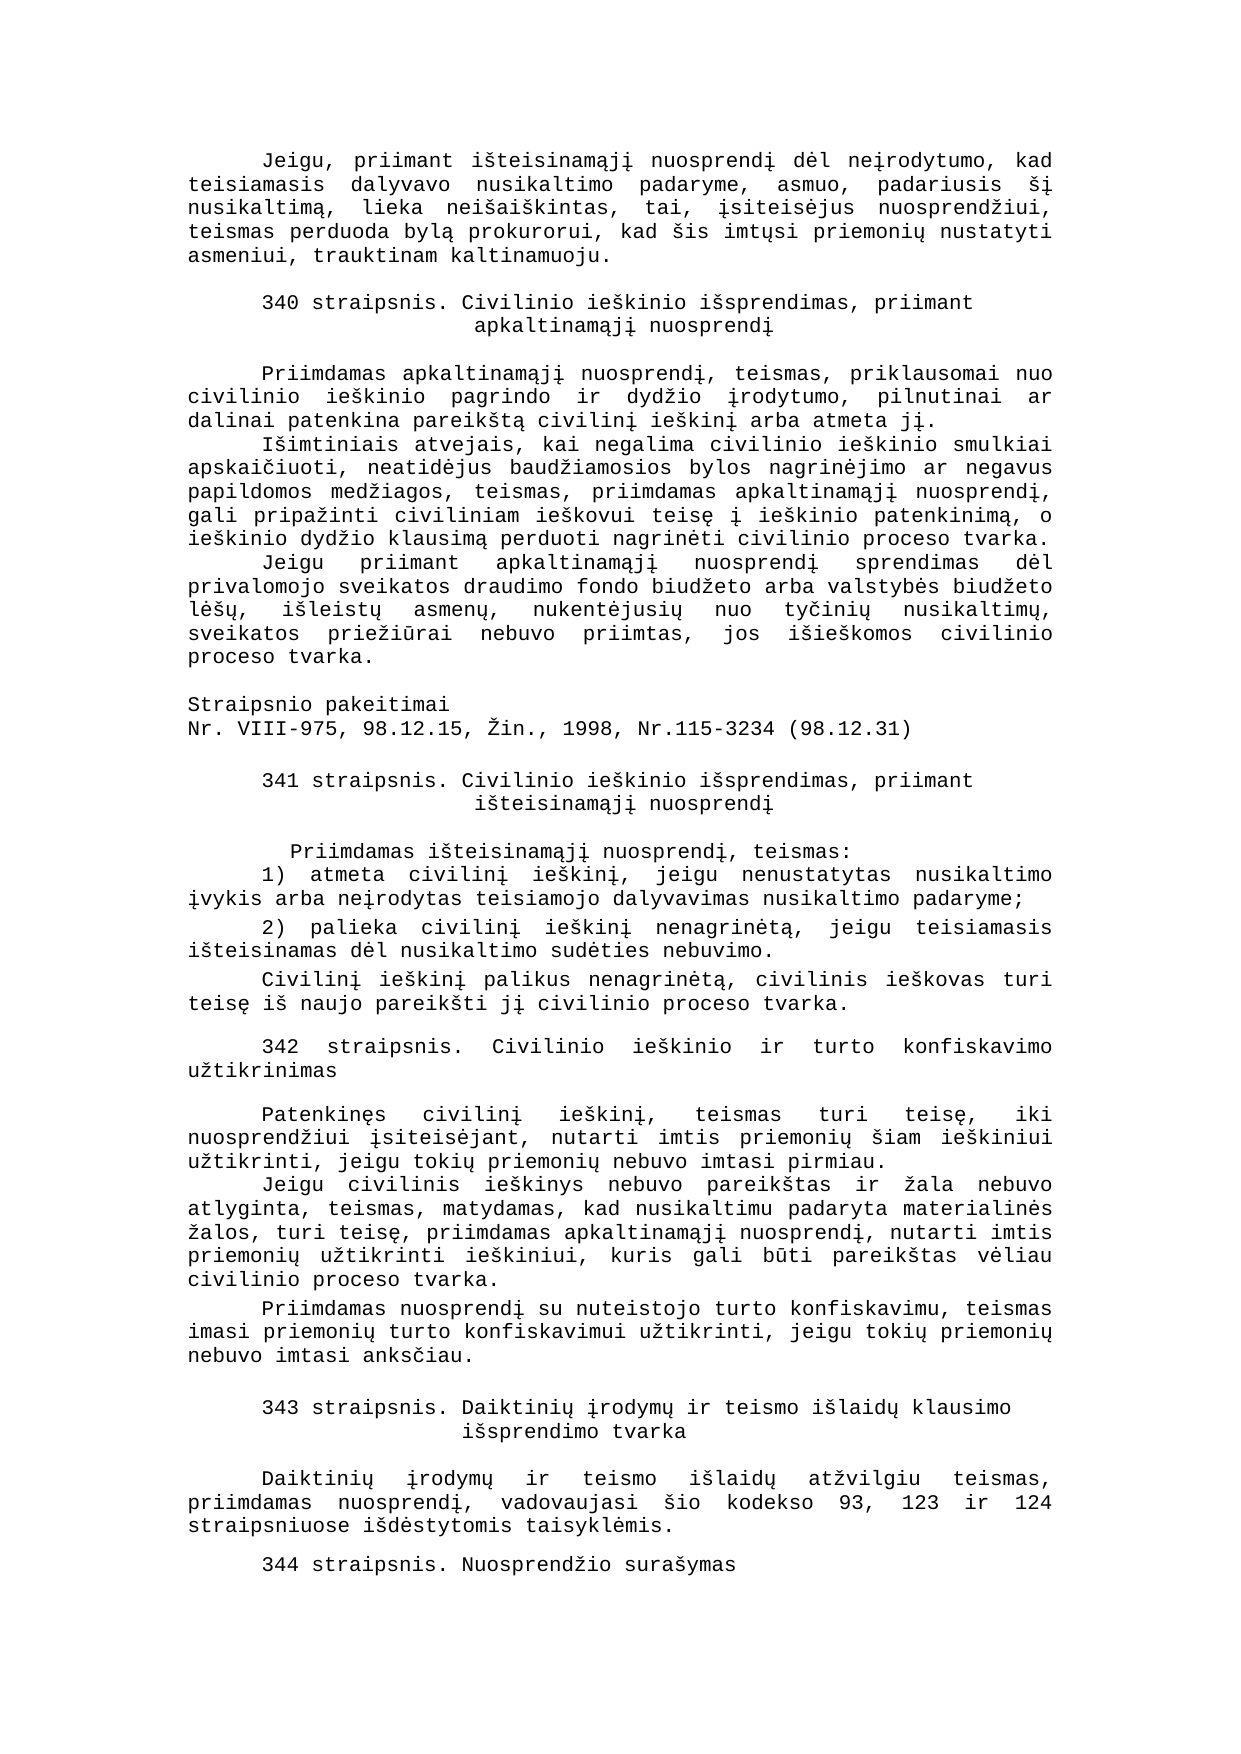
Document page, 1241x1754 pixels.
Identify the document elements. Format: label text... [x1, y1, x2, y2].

text Civilinį ieškinį palikus nenagrinėtą, civilinis ieškovas turi teisę iš naujo pareikšti jį civilinio proceso tvarka. [187, 969, 1053, 1016]
text Išimtiniais atvejais, kai negalima civilinio ieškinio smulkiai apskaičiuoti, neatidėjus baudžiamosios bylos nagrinėjimo ar negavus papildomos medžiagos, teismas, priimdamas apkaltinamąjį nuosprendį, gali pripažinti civiliniam ieškovui teisę į ieškinio patenkinimą, o ieškinio dydžio klausimą perduoti nagrinėti civilinio proceso tvarka. [187, 434, 1053, 552]
text 1) atmeta civilinį ieškinį, jeigu nenustatytas nusikaltimo įvykis arba neįrodytas teisiamojo dalyvavimas nusikaltimo padaryme; [187, 864, 1053, 912]
text 344 straipsnis. Nuosprendžio surašymas [187, 1554, 1053, 1578]
text apkaltinamąjį nuosprendį [187, 316, 1053, 339]
text Priimdamas nuosprendį su nuteistojo turto konfiskavimu, teismas imasi priemonių turto konfiskavimui užtikrinti, jeigu tokių priemonių nebuvo imtasi anksčiau. [187, 1298, 1053, 1369]
text Daiktinių įrodymų ir teismo išlaidų atžvilgiu teismas, priimdamas nuosprendį, vadovaujasi šio kodekso 93, 123 ir 124 straipsniuose išdėstytomis taisyklėmis. [187, 1468, 1053, 1539]
text 2) palieka civilinį ieškinį nenagrinėtą, jeigu teisiamasis išteisinamas dėl nusikaltimo sudėties nebuvimo. [187, 917, 1053, 964]
text 341 straipsnis. Civilinio ieškinio išsprendimas, priimant [187, 770, 1053, 793]
text Priimdamas apkaltinamąjį nuosprendį, teismas, priklausomai nuo civilinio ieškinio pagrindo ir dydžio įrodytumo, pilnutinai ar dalinai patenkina pareikštą civilinį ieškinį arba atmeta jį. [187, 363, 1053, 434]
text Nr. VIII-975, 98.12.15, Žin., 1998, Nr.115-3234 (98.12.31) [187, 717, 1053, 741]
text Jeigu, priimant išteisinamąjį nuosprendį dėl neįrodytumo, kad teisiamasis dalyvavo nusikaltimo padaryme, asmuo, padariusis šį nusikaltimą, lieka neišaiškintas, tai, įsiteisėjus nuosprendžiui, teismas perduoda bylą prokurorui, kad šis imtųsi priemonių nustatyti asmeniui, trauktinam kaltinamuoju. [187, 150, 1053, 268]
text Jeigu priimant apkaltinamąjį nuosprendį sprendimas dėl privalomojo sveikatos draudimo fondo biudžeto arba valstybės biudžeto lėšų, išleistų asmenų, nukentėjusių nuo tyčinių nusikaltimų, sveikatos priežiūrai nebuvo priimtas, jos išieškomos civilinio proceso tvarka. [187, 552, 1053, 670]
text Patenkinęs civilinį ieškinį, teismas turi teisę, iki nuosprendžiui įsiteisėjant, nutarti imtis priemonių šiam ieškiniui užtikrinti, jeigu tokių priemonių nebuvo imtasi pirmiau. [187, 1103, 1053, 1174]
text išteisinamąjį nuosprendį [187, 793, 1053, 817]
text 343 straipsnis. Daiktinių įrodymų ir teismo išlaidų klausimo [187, 1397, 1053, 1421]
text išsprendimo tvarka [187, 1421, 1053, 1444]
text 340 straipsnis. Civilinio ieškinio išsprendimas, priimant [187, 292, 1053, 316]
text Jeigu civilinis ieškinys nebuvo pareikštas ir žala nebuvo atlyginta, teismas, matydamas, kad nusikaltimu padaryta materialinės žalos, turi teisę, priimdamas apkaltinamąjį nuosprendį, nutarti imtis priemonių užtikrinti ieškiniui, kuris gali būti pareikštas vėliau civilinio proceso tvarka. [187, 1174, 1053, 1293]
text 342 straipsnis. Civilinio ieškinio ir turto konfiskavimo užtikrinimas [187, 1036, 1053, 1083]
text Priimdamas išteisinamąjį nuosprendį, teismas: [216, 841, 1053, 864]
text Straipsnio pakeitimai [187, 694, 1053, 717]
